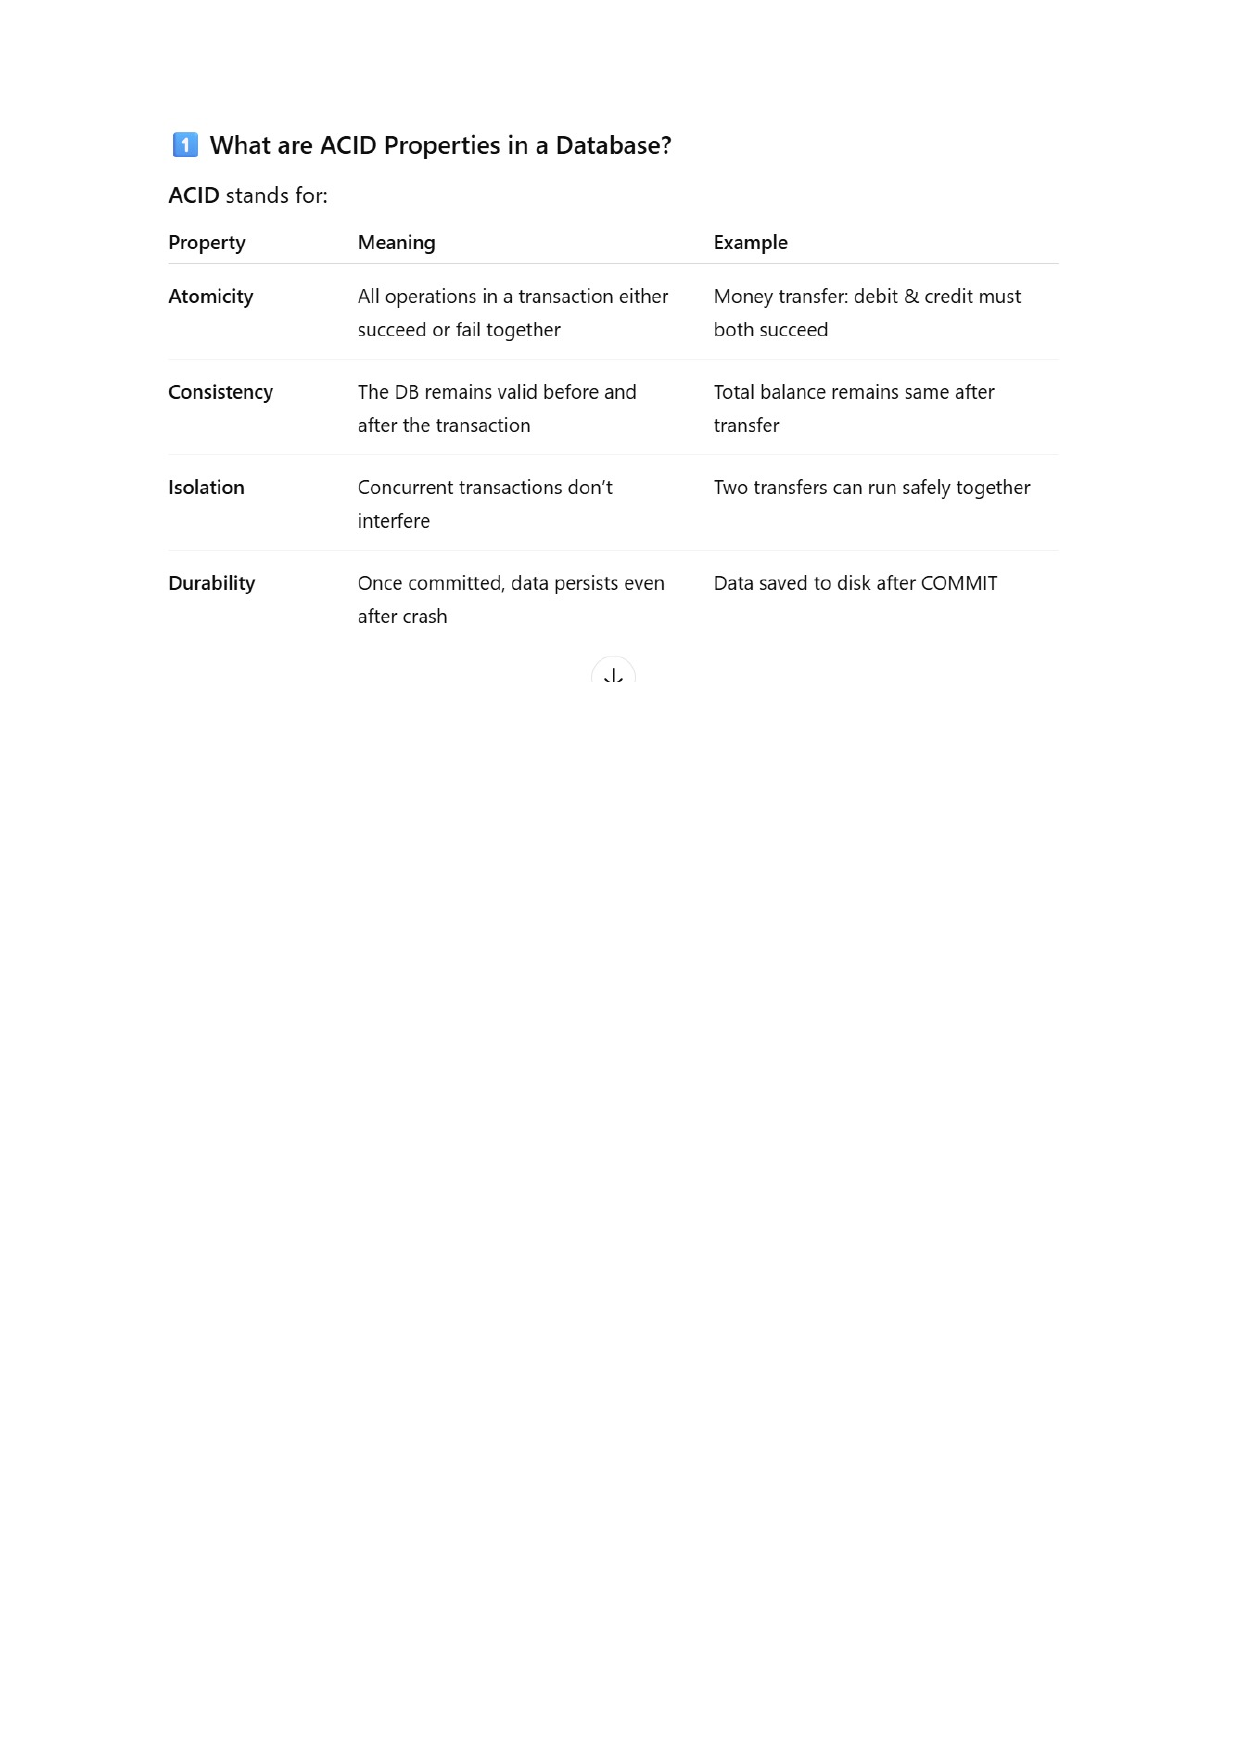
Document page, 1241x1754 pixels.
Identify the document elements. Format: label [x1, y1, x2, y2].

picture [118, 118, 1123, 682]
